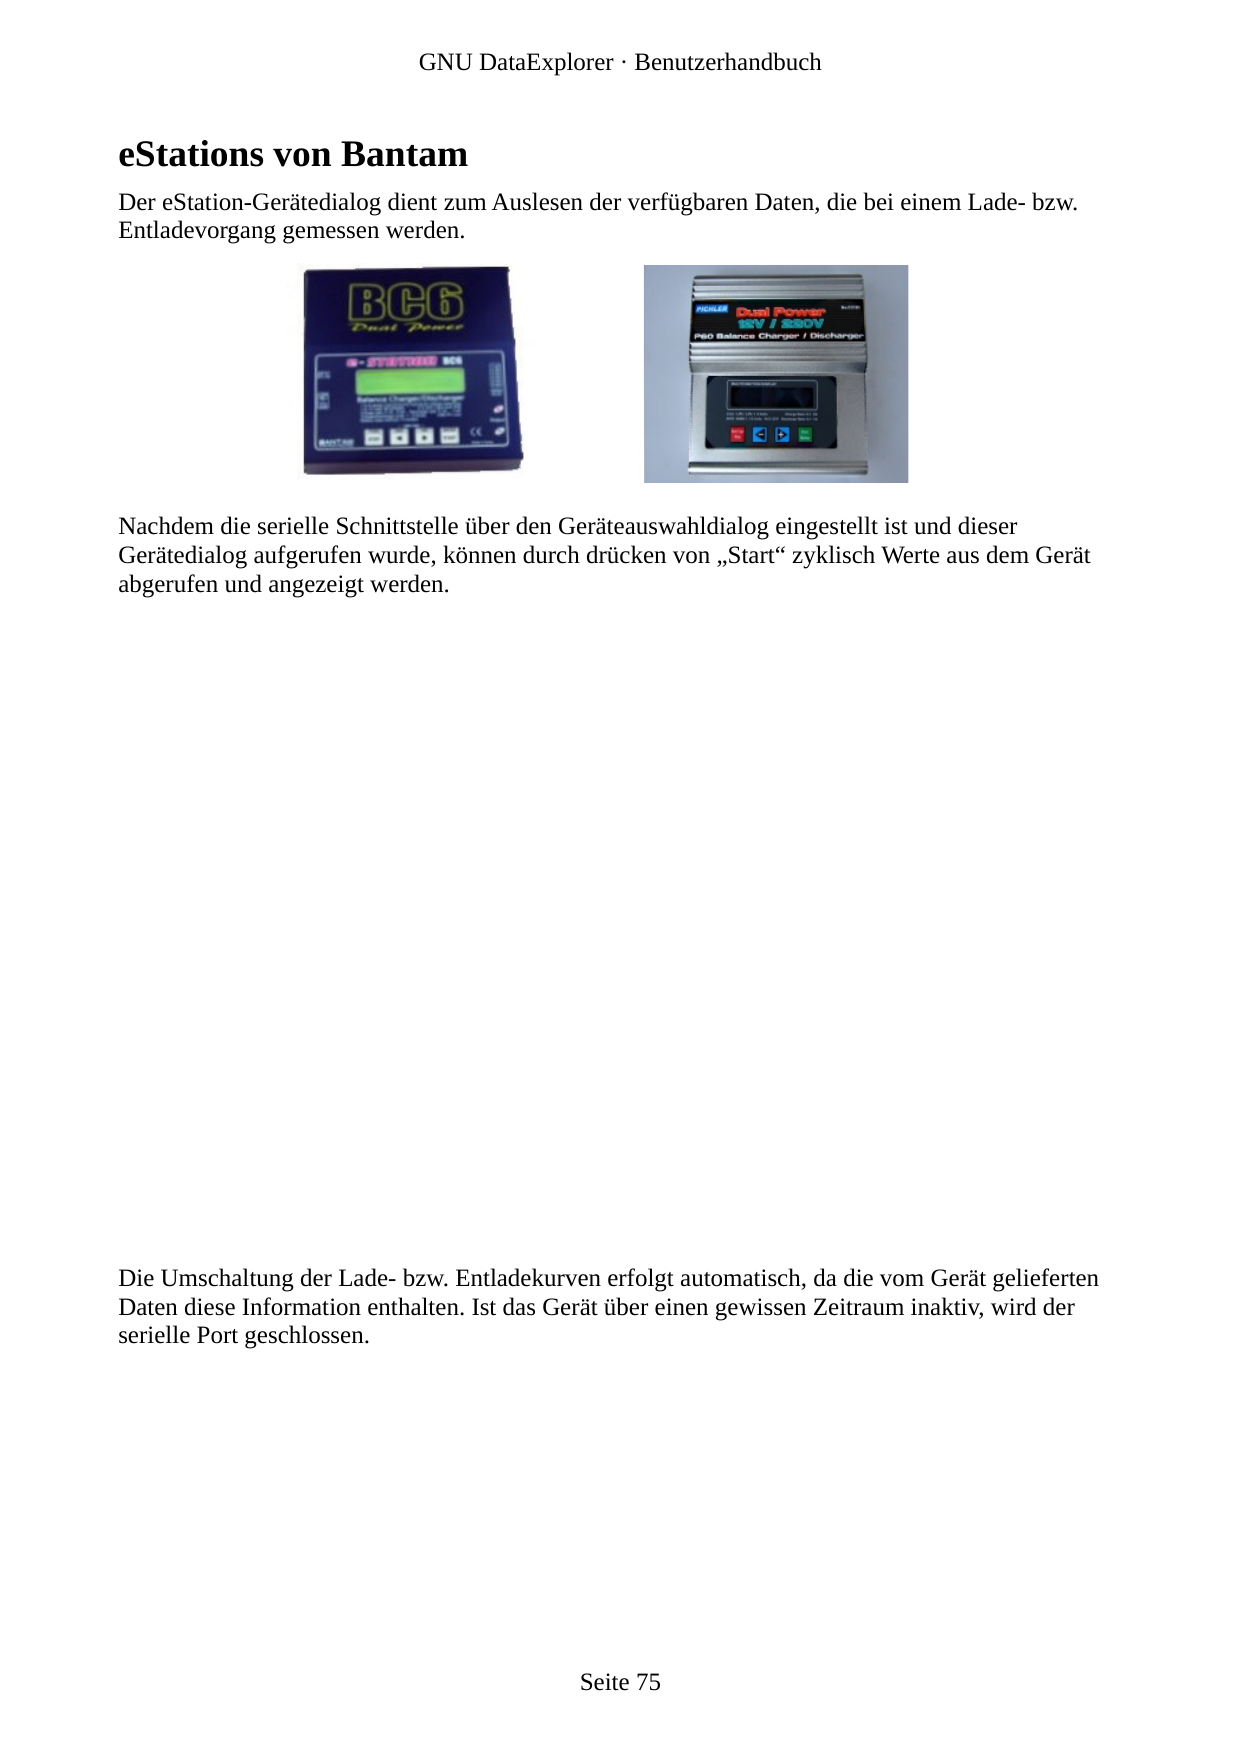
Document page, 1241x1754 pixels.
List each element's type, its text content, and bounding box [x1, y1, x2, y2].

text Nachdem die serielle Schnittstelle über den Geräteauswahldialog eingestellt ist und dieser Gerätedialog aufgerufen wurde, können durch drücken von „Start“ zyklisch Werte aus dem Gerät abgerufen und angezeigt werden. [118, 511, 1122, 598]
subtitle eStations von Bantam [118, 131, 1122, 174]
text Der eStation-Gerätedialog dient zum Auslesen der verfügbaren Daten, die bei einem Lade- bzw. Entladevorgang gemessen werden. [118, 187, 1122, 244]
text Die Umschaltung der Lade- bzw. Entladekurven erfolgt automatisch, da die vom Gerät gelieferten Daten diese Information enthalten. Ist das Gerät über einen gewissen Zeitraum inaktiv, wird der serielle Port geschlossen. [118, 1263, 1122, 1349]
